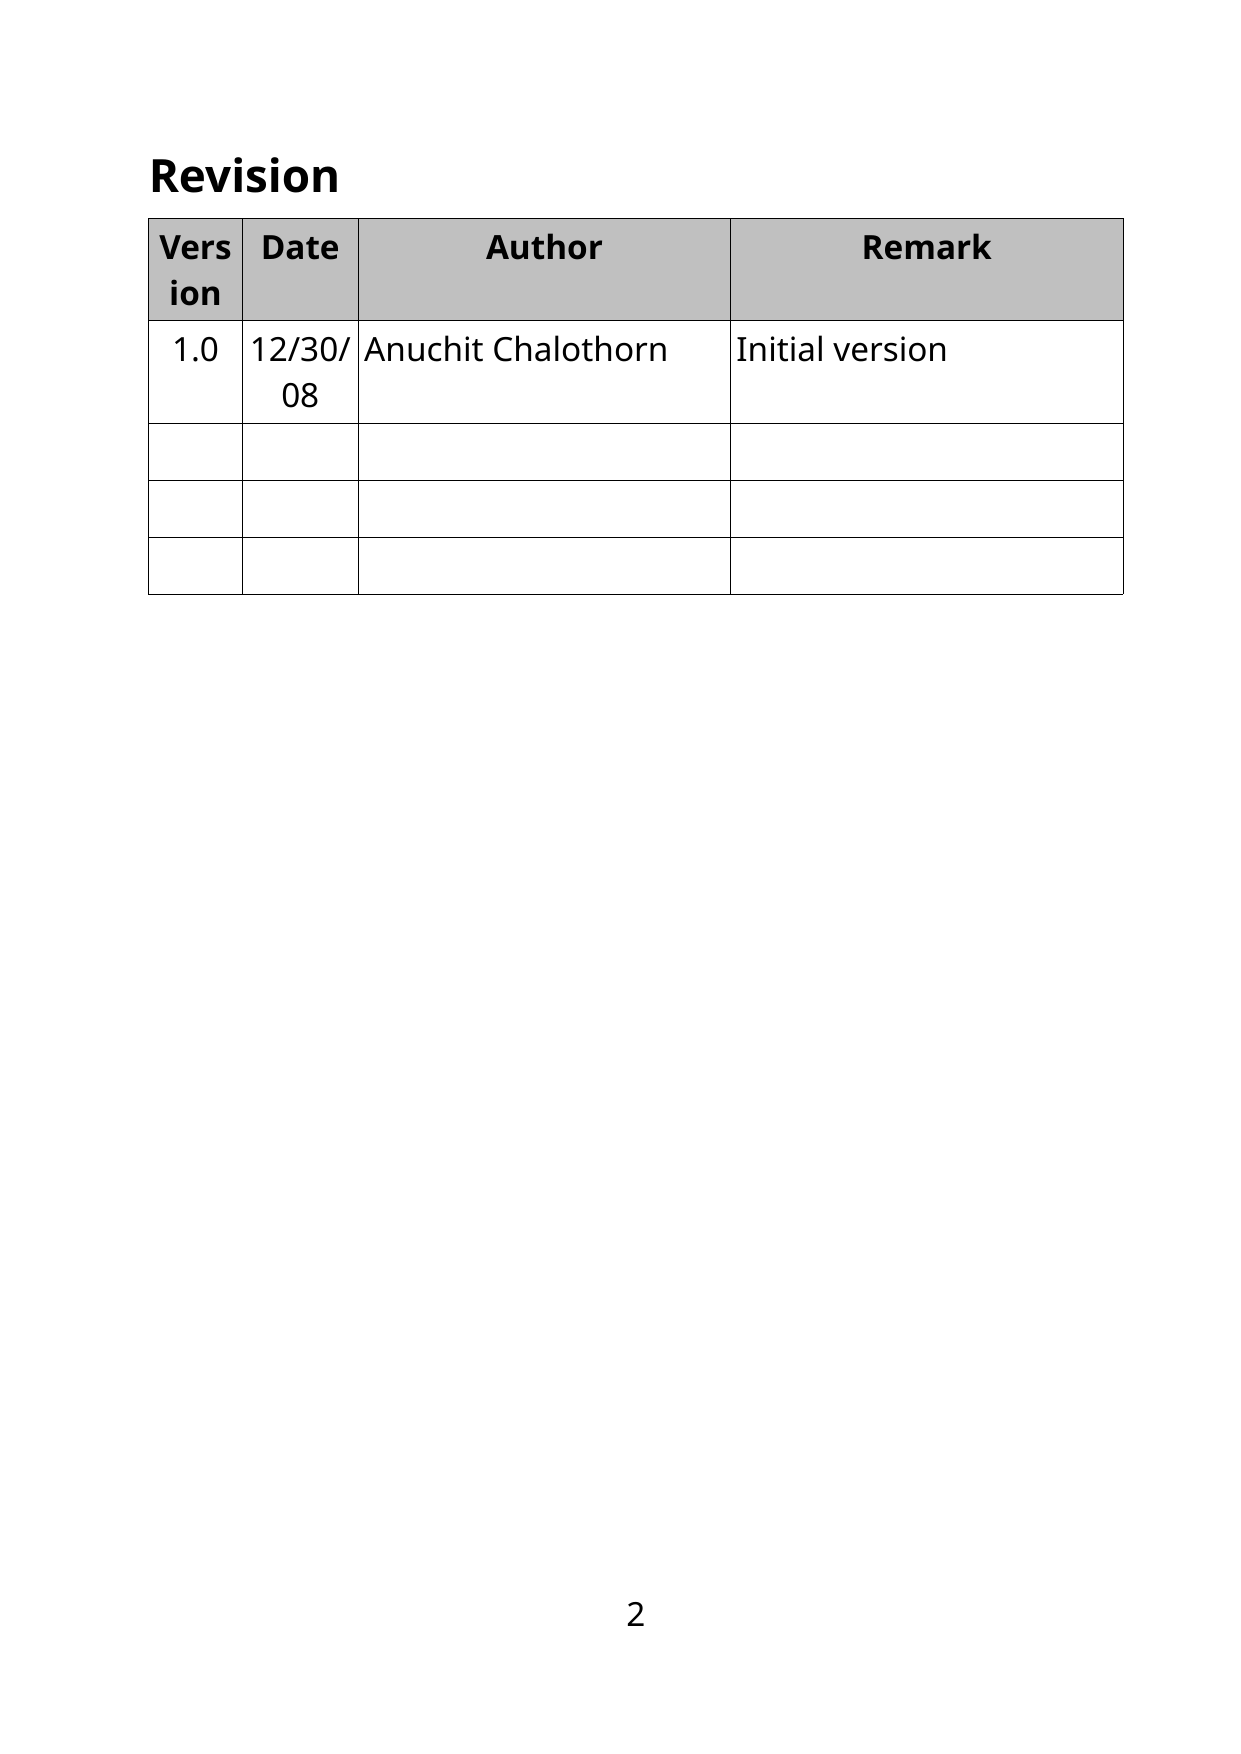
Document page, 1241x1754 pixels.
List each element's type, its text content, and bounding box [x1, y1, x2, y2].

table_cell Anuchit Chalothorn [359, 321, 730, 423]
table_cell Initial version [731, 321, 1123, 423]
table_cell 30/12/08 [243, 321, 358, 423]
table_cell [731, 538, 1123, 594]
subtitle Revision [148, 143, 1123, 206]
table_header Author [359, 219, 730, 320]
table_cell [731, 481, 1123, 537]
table_cell [731, 424, 1123, 480]
table_cell [243, 538, 358, 594]
table_cell [149, 481, 242, 537]
table_cell [149, 538, 242, 594]
table_cell [243, 481, 358, 537]
table_cell [359, 424, 730, 480]
table_header Version [149, 219, 242, 320]
table_cell [359, 481, 730, 537]
table_cell [243, 424, 358, 480]
table_cell [359, 538, 730, 594]
table_cell [149, 424, 242, 480]
table_header Remark [731, 219, 1123, 320]
table_cell 1.0 [149, 321, 242, 423]
table_header Date [243, 219, 358, 320]
